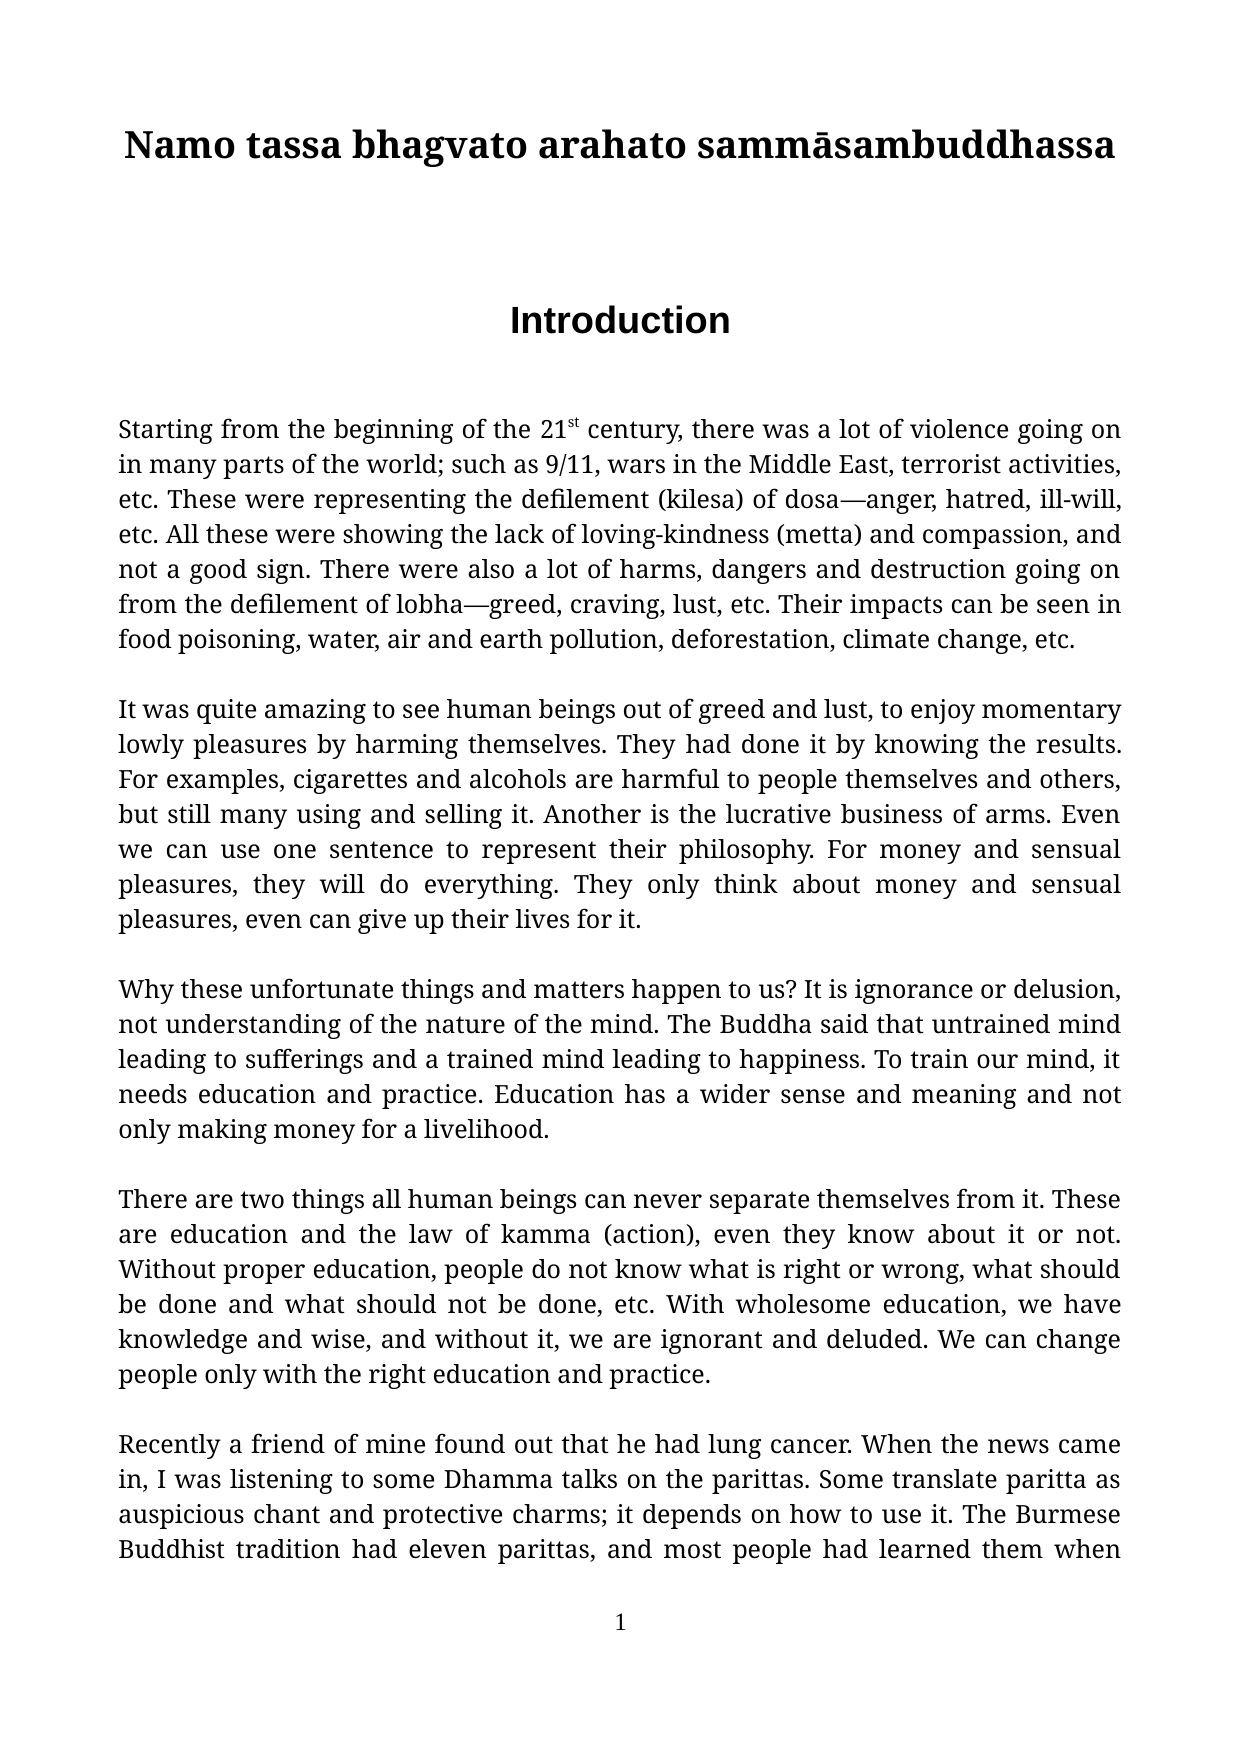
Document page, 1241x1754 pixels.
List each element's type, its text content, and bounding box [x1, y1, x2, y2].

text Starting from the beginning of the 21st century, there was a lot of violence going on in many parts of the world; such as 9/11, wars in the Middle East, terrorist activities, etc. These were representing the defilement (kilesa) of dosa—anger, hatred, ill-will, etc. All these were showing the lack of loving-kindness (metta) and compassion, and not a good sign. There were also a lot of harms, dangers and destruction going on from the defilement of lobha—greed, craving, lust, etc. Their impacts can be seen in food poisoning, water, air and earth pollution, deforestation, climate change, etc. It was quite amazing to see human beings out of greed and lust, to enjoy momentary lowly pleasures by harming themselves. They had done it by knowing the results. For examples, cigarettes and alcohols are harmful to people themselves and others, but still many using and selling it. Another is the lucrative business of arms. Even we can use one sentence to represent their philosophy. For money and sensual pleasures, they will do everything. They only think about money and sensual pleasures, even can give up their lives for it. Why these unfortunate things and matters happen to us? It is ignorance or delusion, not understanding of the nature of the mind. The Buddha said that untrained mind leading to sufferings and a trained mind leading to happiness. To train our mind, it needs education and practice. Education has a wider sense and meaning and not only making money for a livelihood. There are two things all human beings can never separate themselves from it. These are education and the law of kamma (action), even they know about it or not. Without proper education, people do not know what is right or wrong, what should be done and what should not be done, etc. With wholesome education, we have knowledge and wise, and without it, we are ignorant and deluded. We can change people only with the right education and practice. Recently a friend of mine found out that he had lung cancer. When the news came in, I was listening to some Dhamma talks on the parittas. Some translate paritta as auspicious chant and protective charms; it depends on how to use it. The Burmese Buddhist tradition had eleven parittas, and most people had learned them when [118, 411, 1122, 1566]
subtitle Introduction [118, 297, 1122, 341]
text Namo tassa bhagvato arahato sammāsambuddhassa [118, 118, 1122, 169]
